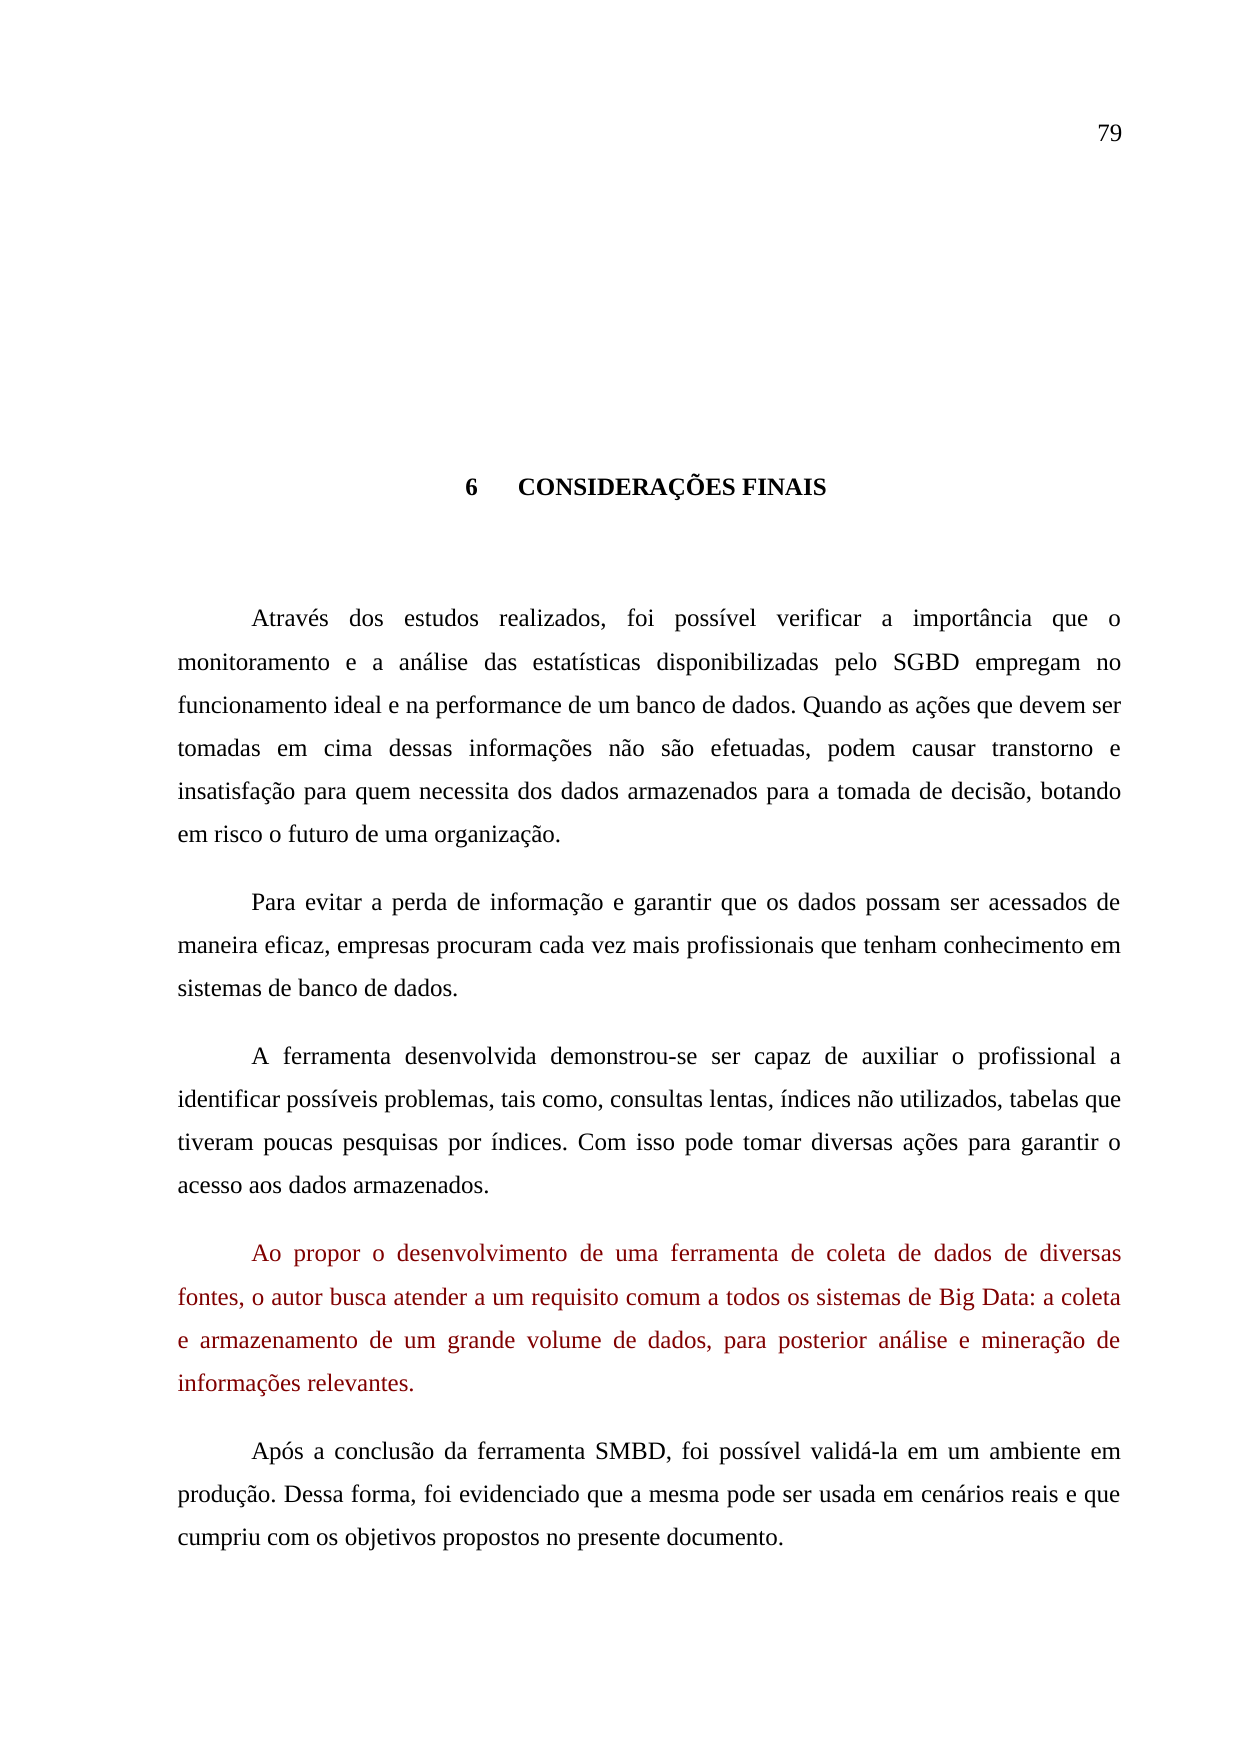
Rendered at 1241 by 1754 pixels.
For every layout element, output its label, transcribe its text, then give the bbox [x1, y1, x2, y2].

text A ferramenta desenvolvida demonstrou-se ser capaz de auxiliar o profissional a identificar possíveis problemas, tais como, consultas lentas, índices não utilizados, tabelas que tiveram poucas pesquisas por índices. Com isso pode tomar diversas ações para garantir o acesso aos dados armazenados. [177, 1041, 1122, 1199]
text Após a conclusão da ferramenta SMBD, foi possível validá-la em um ambiente em produção. Dessa forma, foi evidenciado que a mesma pode ser usada em cenários reais e que cumpriu com os objetivos propostos no presente documento. [177, 1436, 1122, 1551]
text Para evitar a perda de informação e garantir que os dados possam ser acessados de maneira eficaz, empresas procuram cada vez mais profissionais que tenham conhecimento em sistemas de banco de dados. [177, 887, 1122, 1002]
list Considerações FINAIS [170, 472, 1122, 501]
text Ao propor o desenvolvimento de uma ferramenta de coleta de dados de diversas fontes, o autor busca atender a um requisito comum a todos os sistemas de Big Data: a coleta e armazenamento de um grande volume de dados, para posterior análise e mineração de informações relevantes. [177, 1238, 1122, 1397]
text Através dos estudos realizados, foi possível verificar a importância que o monitoramento e a análise das estatísticas disponibilizadas pelo SGBD empregam no funcionamento ideal e na performance de um banco de dados. Quando as ações que devem ser tomadas em cima dessas informações não são efetuadas, podem causar transtorno e insatisfação para quem necessita dos dados armazenados para a tomada de decisão, botando em risco o futuro de uma organização. [177, 603, 1122, 848]
